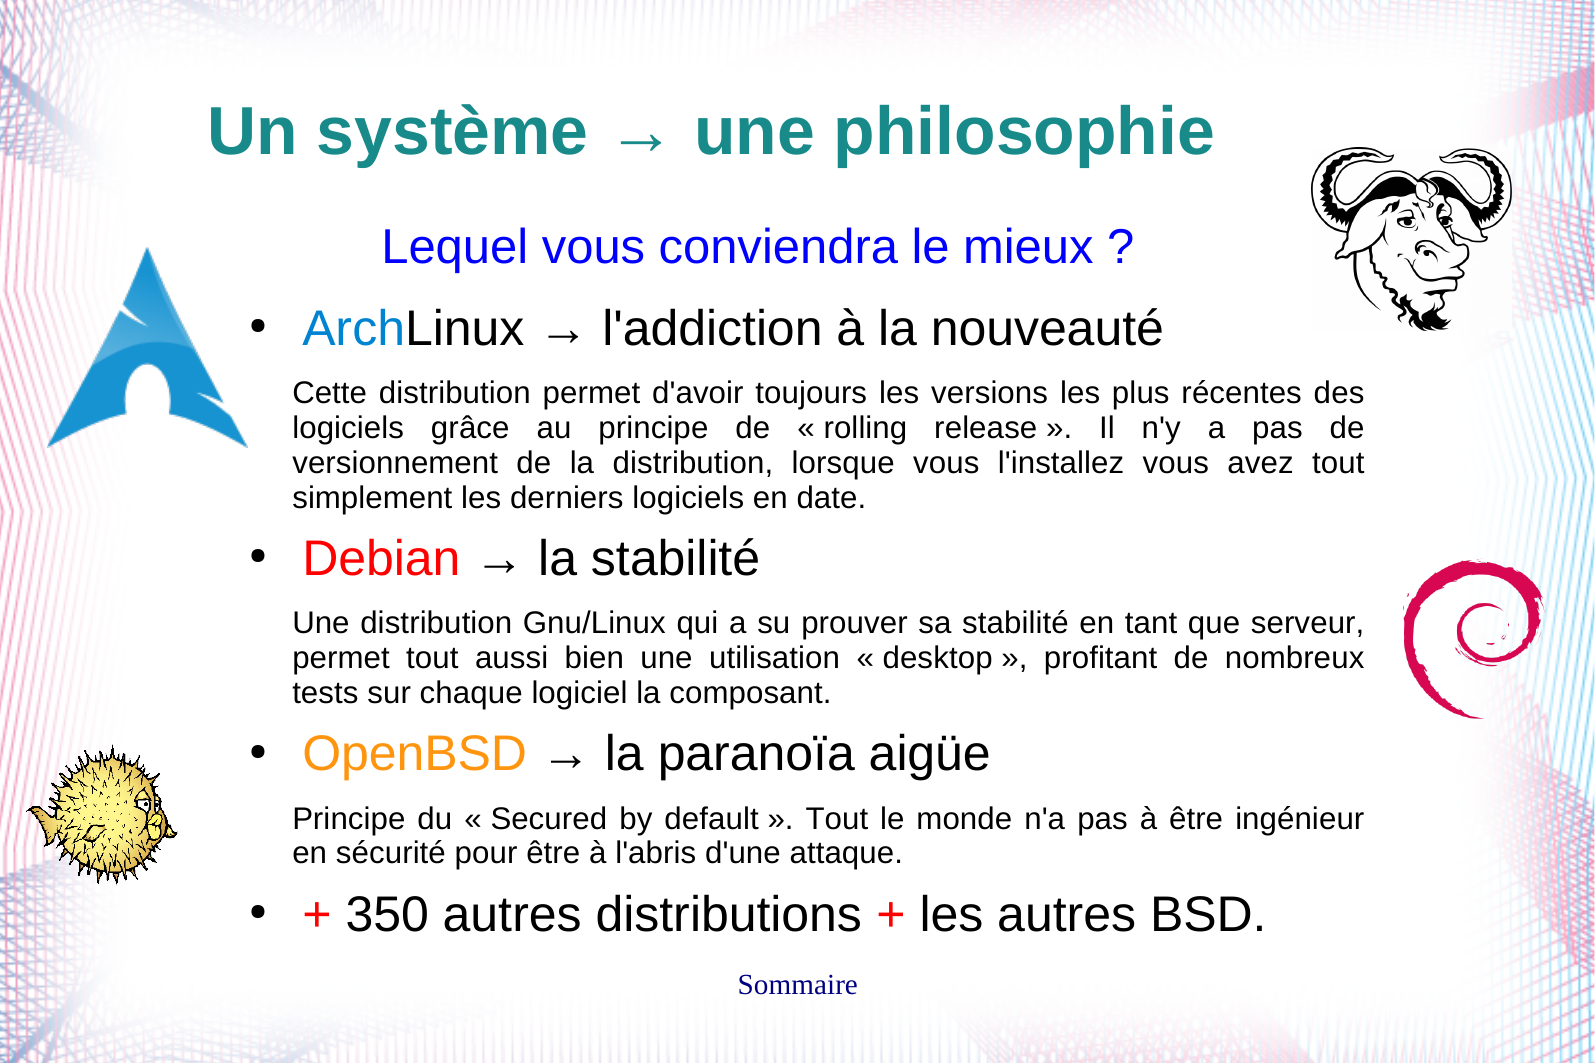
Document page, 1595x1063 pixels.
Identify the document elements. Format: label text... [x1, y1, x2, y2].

list Lequel vous conviendra le mieux ? ArchLinux → l'addiction à la nouveauté Cette distribution permet d'avoir toujours les versions les plus récentes des logiciels grâce au principe de « rolling release ». Il n'y a pas de versionnement de la distribution, lorsque vous l'installez vous avez tout simplement les derniers logiciels en date. Debian → la stabilité Une distribution Gnu/Linux qui a su prouver sa stabilité en tant que serveur, permet tout aussi bien une utilisation « desktop », profitant de nombreux tests sur chaque logiciel la composant. OpenBSD → la paranoïa aigüe Principe du « Secured by default ». Tout le monde n'a pas à être ingénieur en sécurité pour être à l'abris d'une attaque. + 350 autres distributions + les autres BSD. [79, 219, 1367, 942]
picture [0, 0, 1595, 1063]
title Un système → une philosophie [56, 42, 1367, 220]
